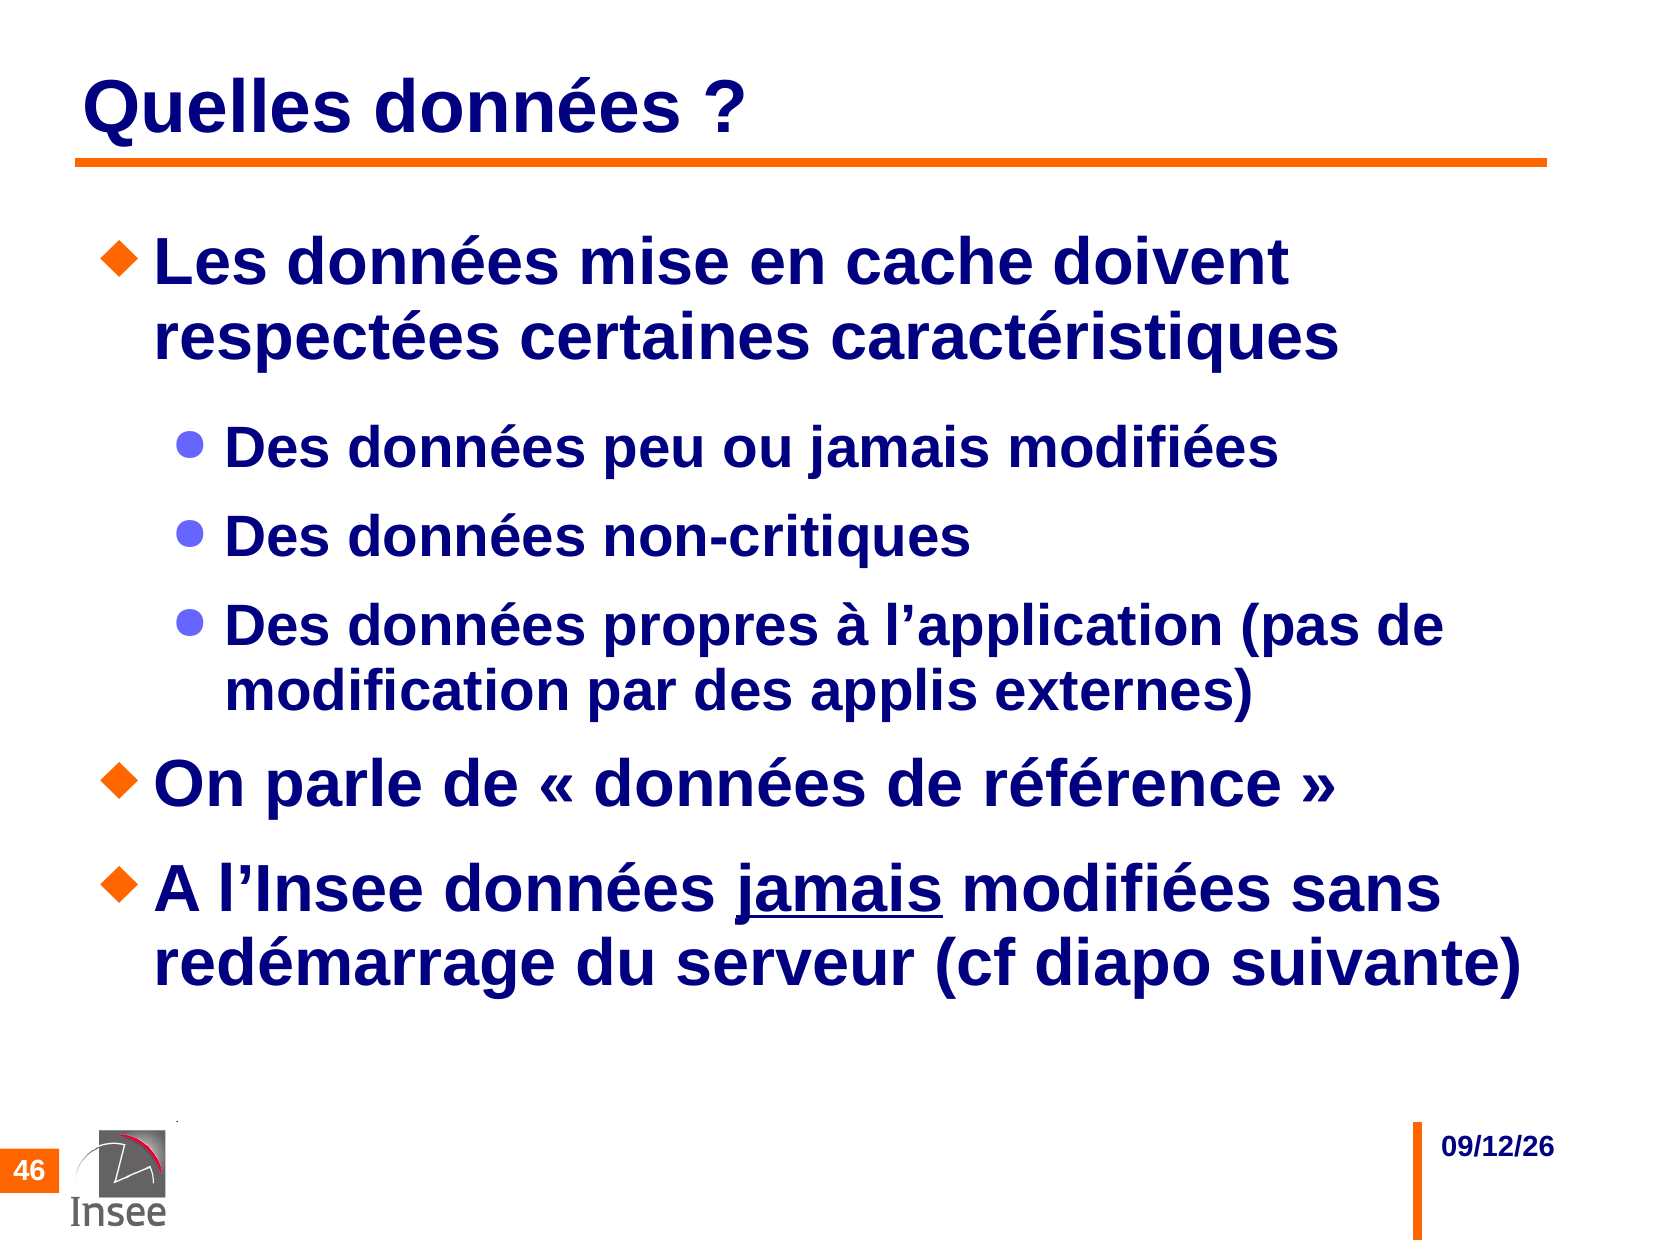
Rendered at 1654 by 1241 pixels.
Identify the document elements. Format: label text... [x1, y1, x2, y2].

list Les données mise en cache doivent respectées certaines caractéristiques Des données peu ou jamais modifiées Des données non-critiques Des données propres à l’application (pas de modification par des applis externes) On parle de « données de référence » A l’Insee données jamais modifiées sans redémarrage du serveur (cf diapo suivante) [82, 224, 1571, 1063]
picture [62, 1121, 178, 1241]
title Quelles données ? [82, 49, 1619, 163]
